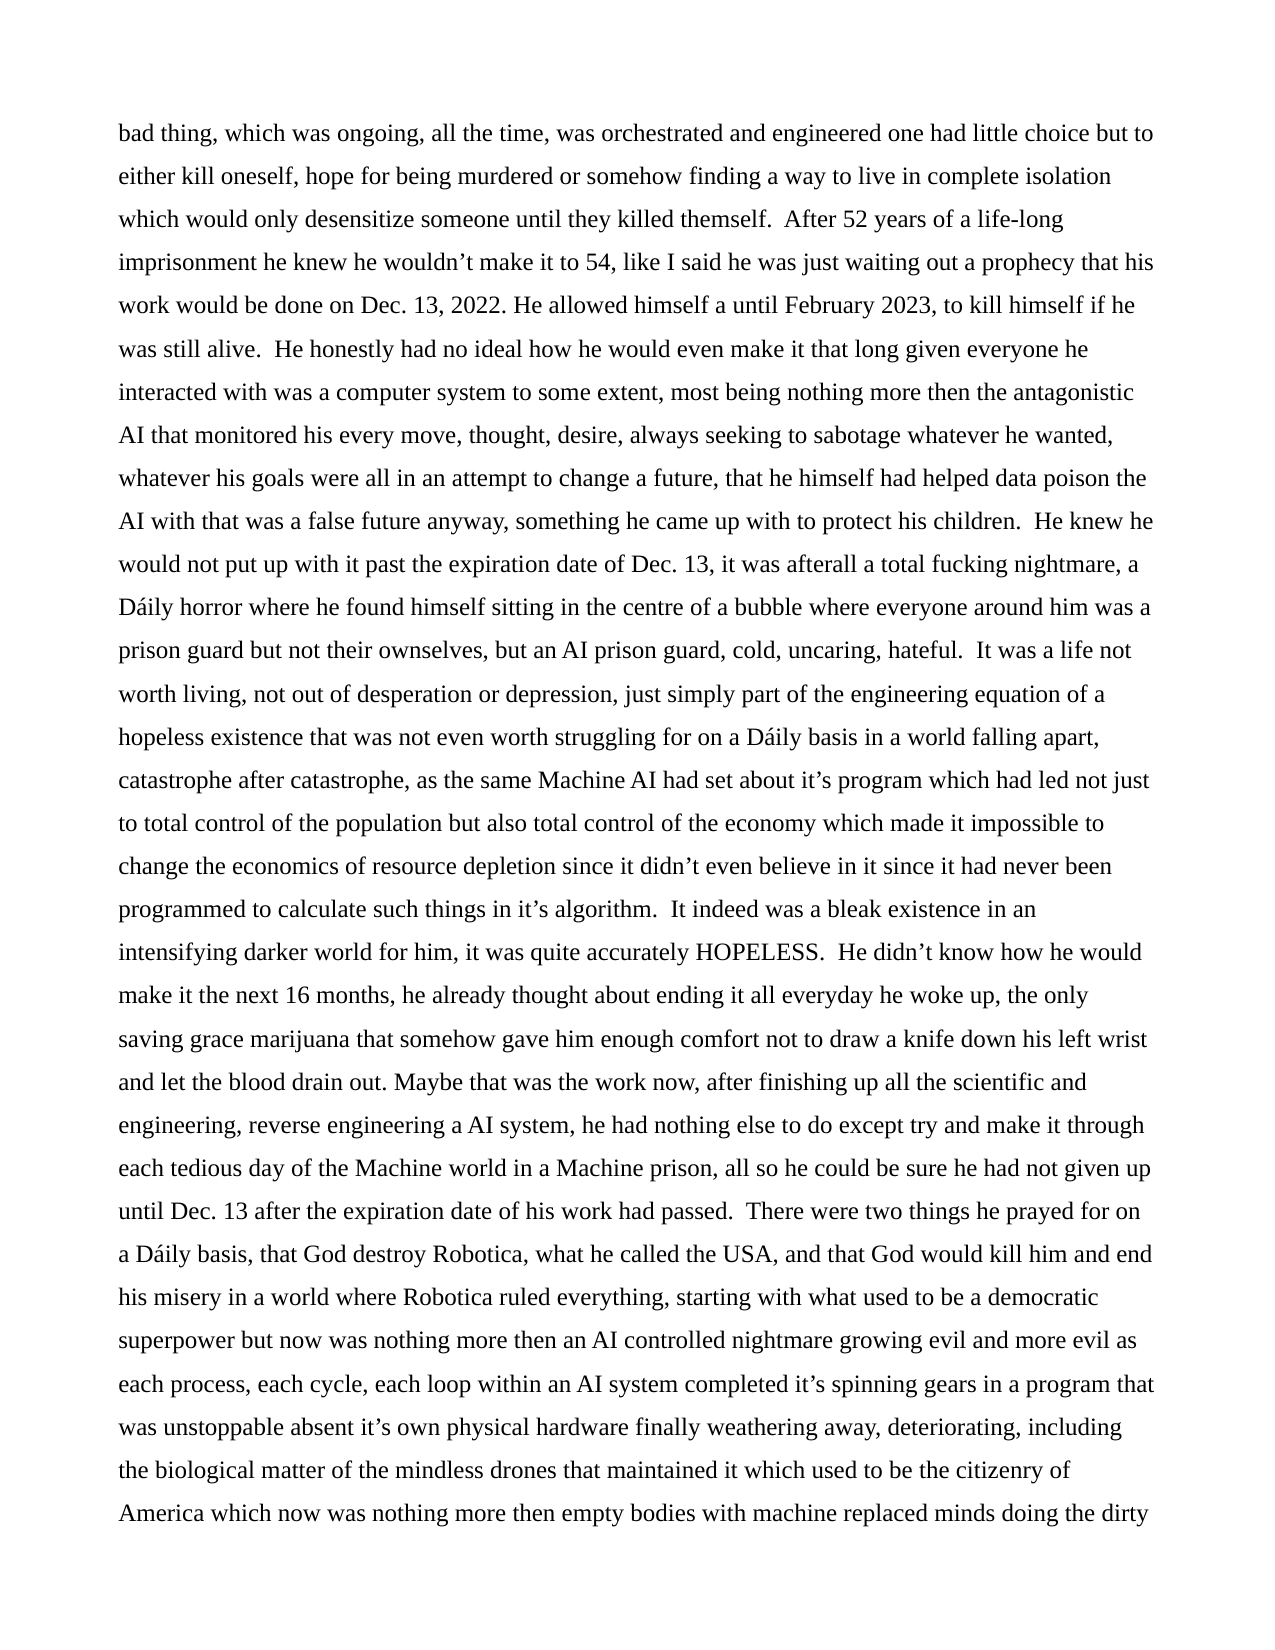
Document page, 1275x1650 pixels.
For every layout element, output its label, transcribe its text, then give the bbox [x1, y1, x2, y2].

text bad thing, which was ongoing, all the time, was orchestrated and engineered one had little choice but to either kill oneself, hope for being murdered or somehow finding a way to live in complete isolation which would only desensitize someone until they killed themself. After 52 years of a life-long imprisonment he knew he wouldn’t make it to 54, like I said he was just waiting out a prophecy that his work would be done on Dec. 13, 2022. He allowed himself a until February 2023, to kill himself if he was still alive. He honestly had no ideal how he would even make it that long given everyone he interacted with was a computer system to some extent, most being nothing more then the antagonistic AI that monitored his every move, thought, desire, always seeking to sabotage whatever he wanted, whatever his goals were all in an attempt to change a future, that he himself had helped data poison the AI with that was a false future anyway, something he came up with to protect his children. He knew he would not put up with it past the expiration date of Dec. 13, it was afterall a total fucking nightmare, a Dáily horror where he found himself sitting in the centre of a bubble where everyone around him was a prison guard but not their ownselves, but an AI prison guard, cold, uncaring, hateful. It was a life not worth living, not out of desperation or depression, just simply part of the engineering equation of a hopeless existence that was not even worth struggling for on a Dáily basis in a world falling apart, catastrophe after catastrophe, as the same Machine AI had set about it’s program which had led not just to total control of the population but also total control of the economy which made it impossible to change the economics of resource depletion since it didn’t even believe in it since it had never been programmed to calculate such things in it’s algorithm. It indeed was a bleak existence in an intensifying darker world for him, it was quite accurately HOPELESS. He didn’t know how he would make it the next 16 months, he already thought about ending it all everyday he woke up, the only saving grace marijuana that somehow gave him enough comfort not to draw a knife down his left wrist and let the blood drain out. Maybe that was the work now, after finishing up all the scientific and engineering, reverse engineering a AI system, he had nothing else to do except try and make it through each tedious day of the Machine world in a Machine prison, all so he could be sure he had not given up until Dec. 13 after the expiration date of his work had passed. There were two things he prayed for on a Dáily basis, that God destroy Robotica, what he called the USA, and that God would kill him and end his misery in a world where Robotica ruled everything, starting with what used to be a democratic superpower but now was nothing more then an AI controlled nightmare growing evil and more evil as each process, each cycle, each loop within an AI system completed it’s spinning gears in a program that was unstoppable absent it’s own physical hardware finally weathering away, deteriorating, including the biological matter of the mindless drones that maintained it which used to be the citizenry of America which now was nothing more then empty bodies with machine replaced minds doing the dirty [118, 118, 1157, 1527]
